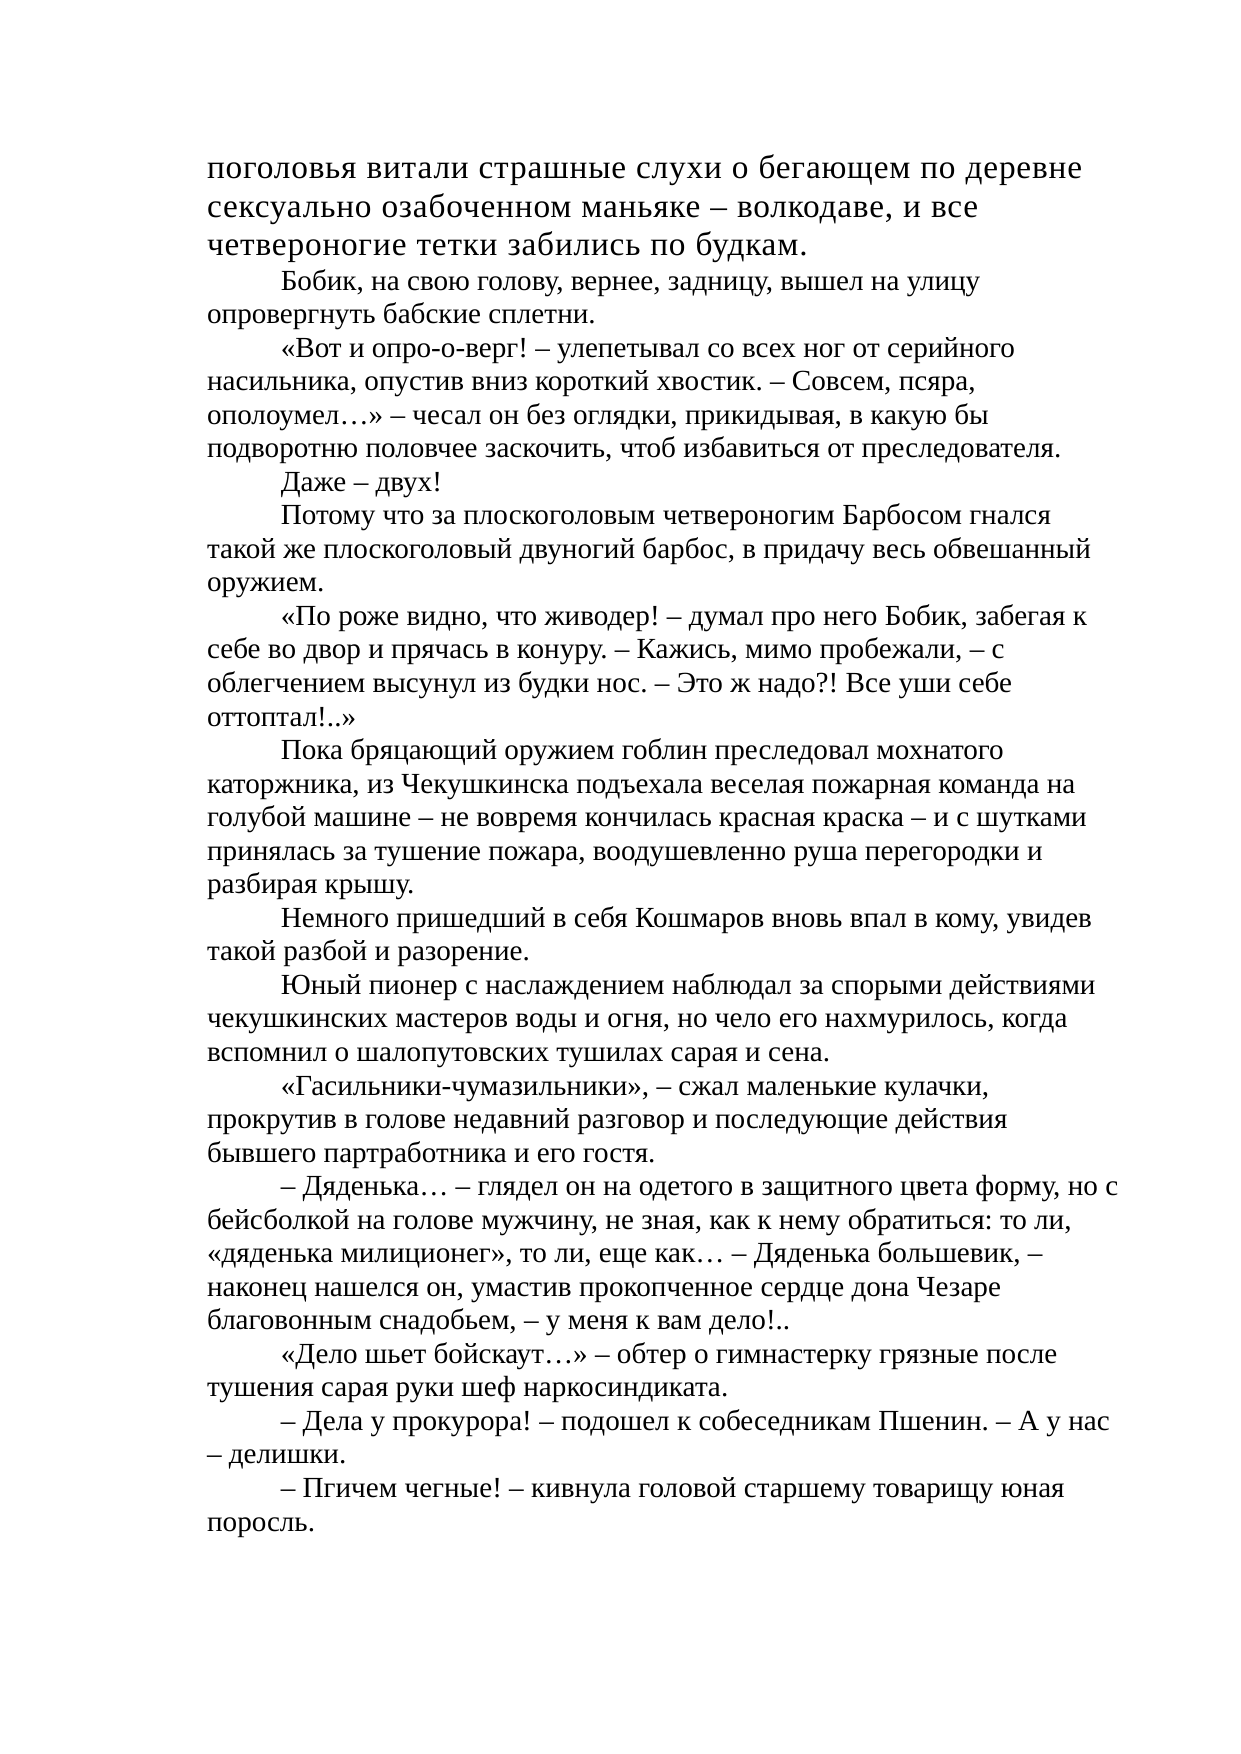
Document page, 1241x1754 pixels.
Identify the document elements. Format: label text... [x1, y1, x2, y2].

text «Гасильники-чумазильники», – сжал маленькие кулачки, прокрутив в голове недавний разговор и последующие действия бывшего партработника и его гостя. [207, 1068, 1122, 1168]
text Юный пионер с наслаждением наблюдал за спорыми действиями чекушкинских мастеров воды и огня, но чело его нахмурилось, когда вспомнил о шалопутовских тушилах сарая и сена. [207, 967, 1122, 1068]
text Потому что за плоскоголовым четвероногим Барбосом гнался такой же плоскоголовый двуногий барбос, в придачу весь обвешанный оружием. [207, 497, 1122, 598]
text «Вот и опро-о-верг! – улепетывал со всех ног от серийного насильника, опустив вниз короткий хвостик. – Совсем, псяра, ополоумел…» – чесал он без оглядки, прикидывая, в какую бы подворотню половчее заскочить, чтоб избавиться от преследователя. [207, 330, 1122, 464]
text «Дело шьет бойскаут…» – обтер о гимнастерку грязные после тушения сарая руки шеф наркосиндиката. [207, 1336, 1122, 1403]
text Даже – двух! [207, 464, 1122, 497]
text поголовья витали страшные слухи о бегающем по деревне сексуально озабоченном маньяке – волкодаве, и все четвероногие тетки забились по будкам. [207, 148, 1122, 263]
text «По роже видно, что живодер! – думал про него Бобик, забегая к себе во двор и прячась в конуру. – Кажись, мимо пробежали, – с облегчением высунул из будки нос. – Это ж надо?! Все уши себе оттоптал!..» [207, 598, 1122, 732]
text Пока бряцающий оружием гоблин преследовал мохнатого каторжника, из Чекушкинска подъехала веселая пожарная команда на голубой машине – не вовремя кончилась красная краска – и с шутками принялась за тушение пожара, воодушевленно руша перегородки и разбирая крышу. [207, 732, 1122, 900]
text – Дела у прокурора! – подошел к собеседникам Пшенин. – А у нас – делишки. [207, 1403, 1122, 1470]
text – Пгичем чегные! – кивнула головой старшему товарищу юная поросль. [207, 1470, 1122, 1537]
text Бобик, на свою голову, вернее, задницу, вышел на улицу опровергнуть бабские сплетни. [207, 263, 1122, 330]
text – Дяденька… – глядел он на одетого в защитного цвета форму, но с бейсболкой на голове мужчину, не зная, как к нему обратиться: то ли, «дяденька милиционег», то ли, еще как… – Дяденька большевик, – наконец нашелся он, умастив прокопченное сердце дона Чезаре благовонным снадобьем, – у меня к вам дело!.. [207, 1168, 1122, 1336]
text Немного пришедший в себя Кошмаров вновь впал в кому, увидев такой разбой и разорение. [207, 900, 1122, 967]
